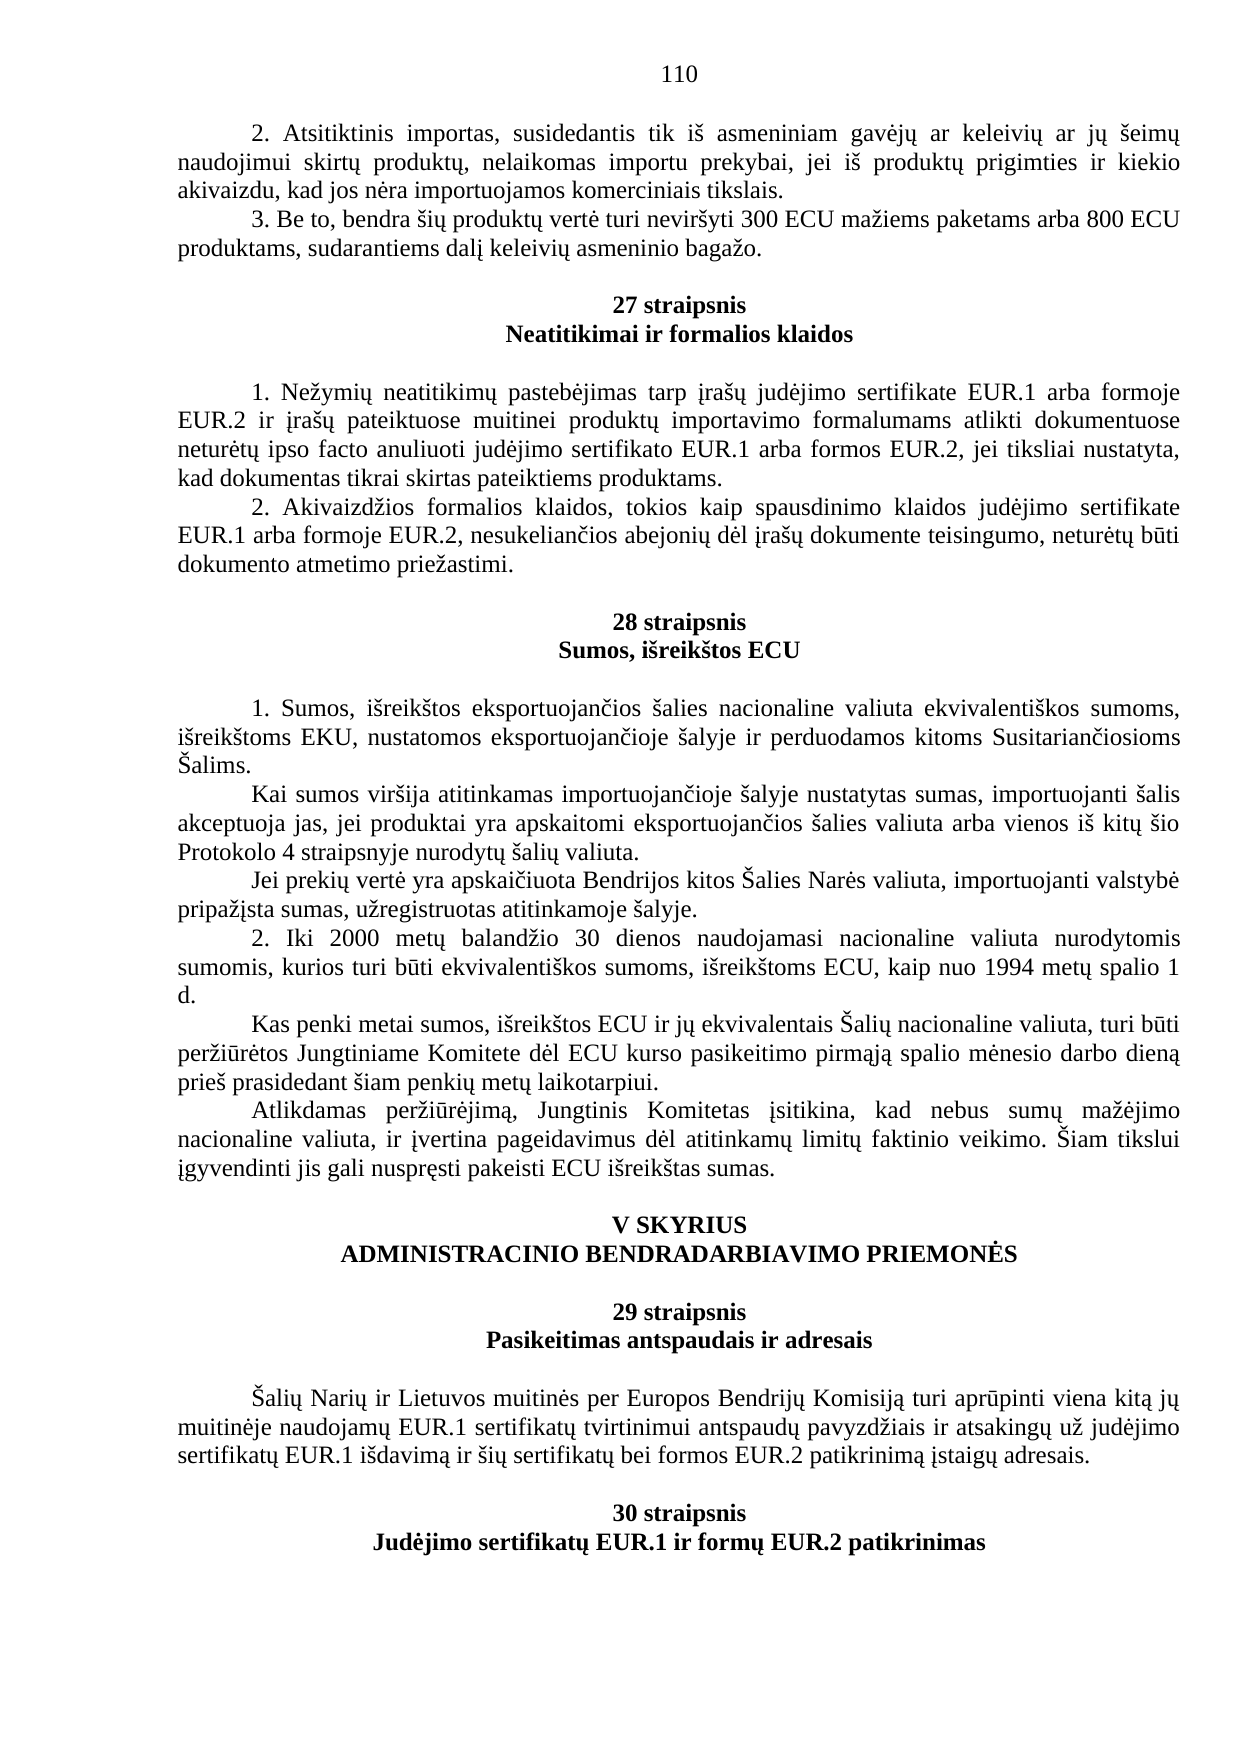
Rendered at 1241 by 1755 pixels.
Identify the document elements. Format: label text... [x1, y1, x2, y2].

text 1. Sumos, išreikštos eksportuojančios šalies nacionaline valiuta ekvivalentiškos sumoms, išreikštoms EKU, nustatomos eksportuojančioje šalyje ir perduodamos kitoms Susitariančiosioms Šalims. [177, 693, 1181, 779]
text V SKYRIUS [177, 1211, 1181, 1239]
text 2. Iki 2000 metų balandžio 30 dienos naudojamasi nacionaline valiuta nurodytomis sumomis, kurios turi būti ekvivalentiškos sumoms, išreikštoms ECU, kaip nuo 1994 metų spalio 1 d. [177, 923, 1181, 1009]
text Jei prekių vertė yra apskaičiuota Bendrijos kitos Šalies Narės valiuta, importuojanti valstybė pripažįsta sumas, užregistruotas atitinkamoje šalyje. [177, 866, 1181, 923]
text 27 straipsnis [177, 291, 1181, 319]
text 28 straipsnis [177, 607, 1181, 636]
text ADMINISTRACINIO BENDRADARBIAVIMO PRIEMONĖS [177, 1239, 1181, 1268]
text Atlikdamas peržiūrėjimą, Jungtinis Komitetas įsitikina, kad nebus sumų mažėjimo nacionaline valiuta, ir įvertina pageidavimus dėl atitinkamų limitų faktinio veikimo. Šiam tikslui įgyvendinti jis gali nuspręsti pakeisti ECU išreikštas sumas. [177, 1096, 1181, 1182]
text Neatitikimai ir formalios klaidos [177, 319, 1181, 348]
text 2. Atsitiktinis importas, susidedantis tik iš asmeniniam gavėjų ar keleivių ar jų šeimų naudojimui skirtų produktų, nelaikomas importu prekybai, jei iš produktų prigimties ir kiekio akivaizdu, kad jos nėra importuojamos komerciniais tikslais. [177, 118, 1181, 204]
text Judėjimo sertifikatų EUR.1 ir formų EUR.2 patikrinimas [177, 1527, 1181, 1556]
text Pasikeitimas antspaudais ir adresais [177, 1326, 1181, 1354]
text 1. Nežymių neatitikimų pastebėjimas tarp įrašų judėjimo sertifikate EUR.1 arba formoje EUR.2 ir įrašų pateiktuose muitinei produktų importavimo formalumams atlikti dokumentuose neturėtų ipso facto anuliuoti judėjimo sertifikato EUR.1 arba formos EUR.2, jei tiksliai nustatyta, kad dokumentas tikrai skirtas pateiktiems produktams. [177, 377, 1181, 492]
text 29 straipsnis [177, 1297, 1181, 1326]
text Šalių Narių ir Lietuvos muitinės per Europos Bendrijų Komisiją turi aprūpinti viena kitą jų muitinėje naudojamų EUR.1 sertifikatų tvirtinimui antspaudų pavyzdžiais ir atsakingų už judėjimo sertifikatų EUR.1 išdavimą ir šių sertifikatų bei formos EUR.2 patikrinimą įstaigų adresais. [177, 1383, 1181, 1469]
text Kai sumos viršija atitinkamas importuojančioje šalyje nustatytas sumas, importuojanti šalis akceptuoja jas, jei produktai yra apskaitomi eksportuojančios šalies valiuta arba vienos iš kitų šio Protokolo 4 straipsnyje nurodytų šalių valiuta. [177, 779, 1181, 866]
text Sumos, išreikštos ECU [177, 636, 1181, 664]
text 30 straipsnis [177, 1498, 1181, 1527]
text Kas penki metai sumos, išreikštos ECU ir jų ekvivalentais Šalių nacionaline valiuta, turi būti peržiūrėtos Jungtiniame Komitete dėl ECU kurso pasikeitimo pirmąją spalio mėnesio darbo dieną prieš prasidedant šiam penkių metų laikotarpiui. [177, 1009, 1181, 1096]
text 2. Akivaizdžios formalios klaidos, tokios kaip spausdinimo klaidos judėjimo sertifikate EUR.1 arba formoje EUR.2, nesukeliančios abejonių dėl įrašų dokumente teisingumo, neturėtų būti dokumento atmetimo priežastimi. [177, 492, 1181, 578]
text 3. Be to, bendra šių produktų vertė turi neviršyti 300 ECU mažiems paketams arba 800 ECU produktams, sudarantiems dalį keleivių asmeninio bagažo. [177, 204, 1181, 262]
